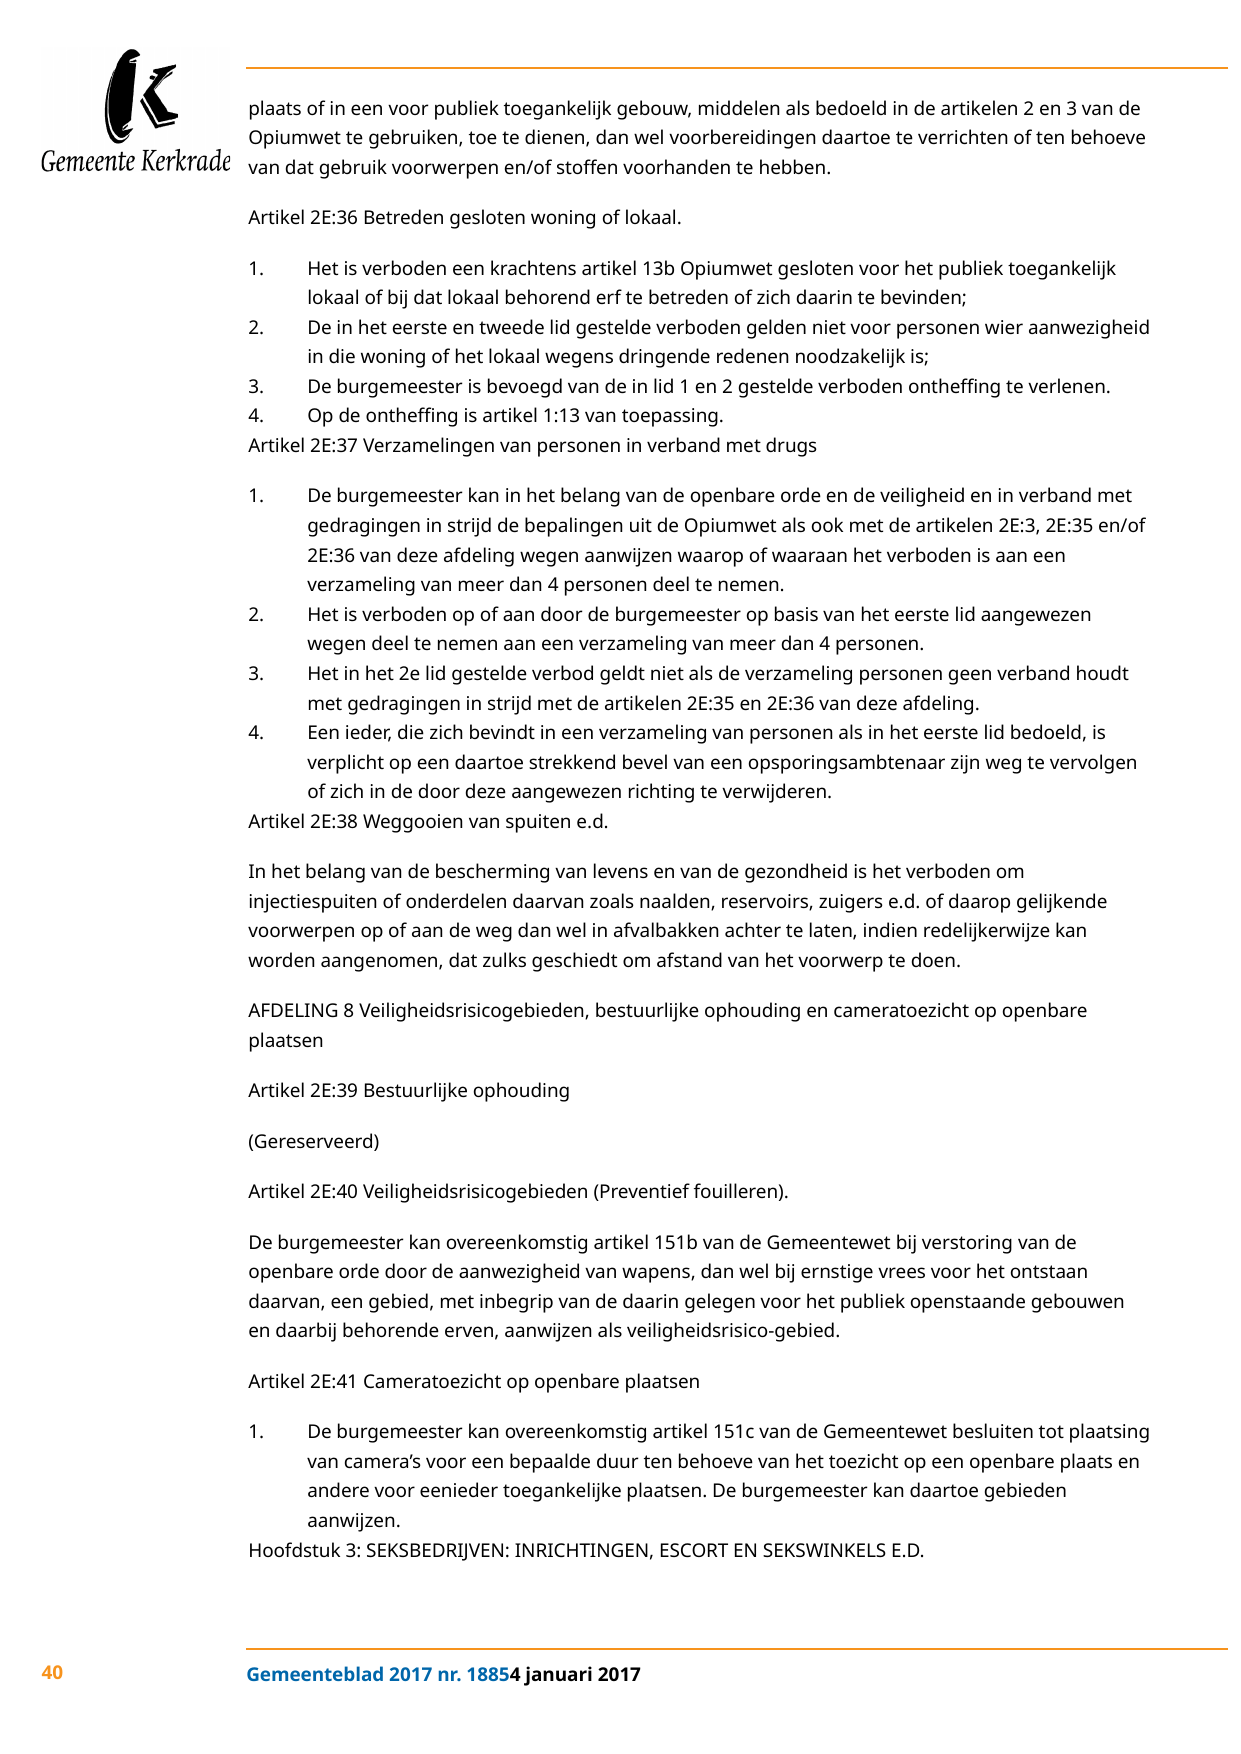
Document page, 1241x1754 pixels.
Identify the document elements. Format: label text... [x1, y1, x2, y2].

picture [41, 47, 231, 172]
list Op de ontheffing is artikel 1:13 van toepassing. [248, 403, 1152, 428]
text (Gereserveerd) [248, 1128, 1152, 1154]
list Het is verboden op of aan door de burgemeester op basis van het eerste lid aangewezen wegen deel te nemen aan een verzameling van meer dan 4 personen. [248, 601, 1152, 656]
text De burgemeester kan overeenkomstig artikel 151b van de Gemeentewet bij verstoring van de openbare orde door de aanwezigheid van wapens, dan wel bij ernstige vrees voor het ontstaan daarvan, een gebied, met inbegrip van de daarin gelegen voor het publiek openstaande gebouwen en daarbij behorende erven, aanwijzen als veiligheidsrisico-gebied. [248, 1229, 1152, 1343]
list De burgemeester kan in het belang van de openbare orde en de veiligheid en in verband met gedragingen in strijd de bepalingen uit de Opiumwet als ook met de artikelen 2E:3, 2E:35 en/of 2E:36 van deze afdeling wegen aanwijzen waarop of waaraan het verboden is aan een verzameling van meer dan 4 personen deel te nemen. [248, 483, 1152, 597]
text Artikel 2E:41 Cameratoezicht op openbare plaatsen [248, 1368, 1152, 1394]
text Artikel 2E:40 Veiligheidsrisicogebieden (Preventief fouilleren). [248, 1178, 1152, 1204]
text Artikel 2E:36 Betreden gesloten woning of lokaal. [248, 204, 1152, 230]
list Het in het 2e lid gestelde verbod geldt niet als de verzameling personen geen verband houdt met gedragingen in strijd met de artikelen 2E:35 en 2E:36 van deze afdeling. [248, 660, 1152, 716]
list De burgemeester is bevoegd van de in lid 1 en 2 gestelde verboden ontheffing te verlenen. [248, 373, 1152, 399]
text In het belang van de bescherming van levens en van de gezondheid is het verboden om injectiespuiten of onderdelen daarvan zoals naalden, reservoirs, zuigers e.d. of daarop gelijkende voorwerpen op of aan de weg dan wel in afvalbakken achter te laten, indien redelijkerwijze kan worden aangenomen, dat zulks geschiedt om afstand van het voorwerp te doen. [248, 858, 1152, 973]
text Artikel 2E:38 Weggooien van spuiten e.d. [248, 808, 1152, 834]
list De in het eerste en tweede lid gestelde verboden gelden niet voor personen wier aanwezigheid in die woning of het lokaal wegens dringende redenen noodzakelijk is; [248, 314, 1152, 369]
list Het is verboden een krachtens artikel 13b Opiumwet gesloten voor het publiek toegankelijk lokaal of bij dat lokaal behorend erf te betreden of zich daarin te bevinden; [248, 255, 1152, 310]
text plaats of in een voor publiek toegankelijk gebouw, middelen als bedoeld in de artikelen 2 en 3 van de Opiumwet te gebruiken, toe te dienen, dan wel voorbereidingen daartoe te verrichten of ten behoeve van dat gebruik voorwerpen en/of stoffen voorhanden te hebben. [248, 95, 1152, 180]
list De burgemeester kan overeenkomstig artikel 151c van de Gemeentewet besluiten tot plaatsing van camera’s voor een bepaalde duur ten behoeve van het toezicht op een openbare plaats en andere voor eenieder toegankelijke plaatsen. De burgemeester kan daartoe gebieden aanwijzen. [248, 1418, 1152, 1533]
text Hoofdstuk 3: SEKSBEDRIJVEN: INRICHTINGEN, ESCORT EN SEKSWINKELS E.D. [248, 1537, 1152, 1563]
text Artikel 2E:39 Bestuurlijke ophouding [248, 1078, 1152, 1103]
text Artikel 2E:37 Verzamelingen van personen in verband met drugs [248, 432, 1152, 458]
text AFDELING 8 Veiligheidsrisicogebieden, bestuurlijke ophouding en cameratoezicht op openbare plaatsen [248, 998, 1152, 1053]
list Een ieder, die zich bevindt in een verzameling van personen als in het eerste lid bedoeld, is verplicht op een daartoe strekkend bevel van een opsporingsambtenaar zijn weg te vervolgen of zich in de door deze aangewezen richting te verwijderen. [248, 719, 1152, 804]
